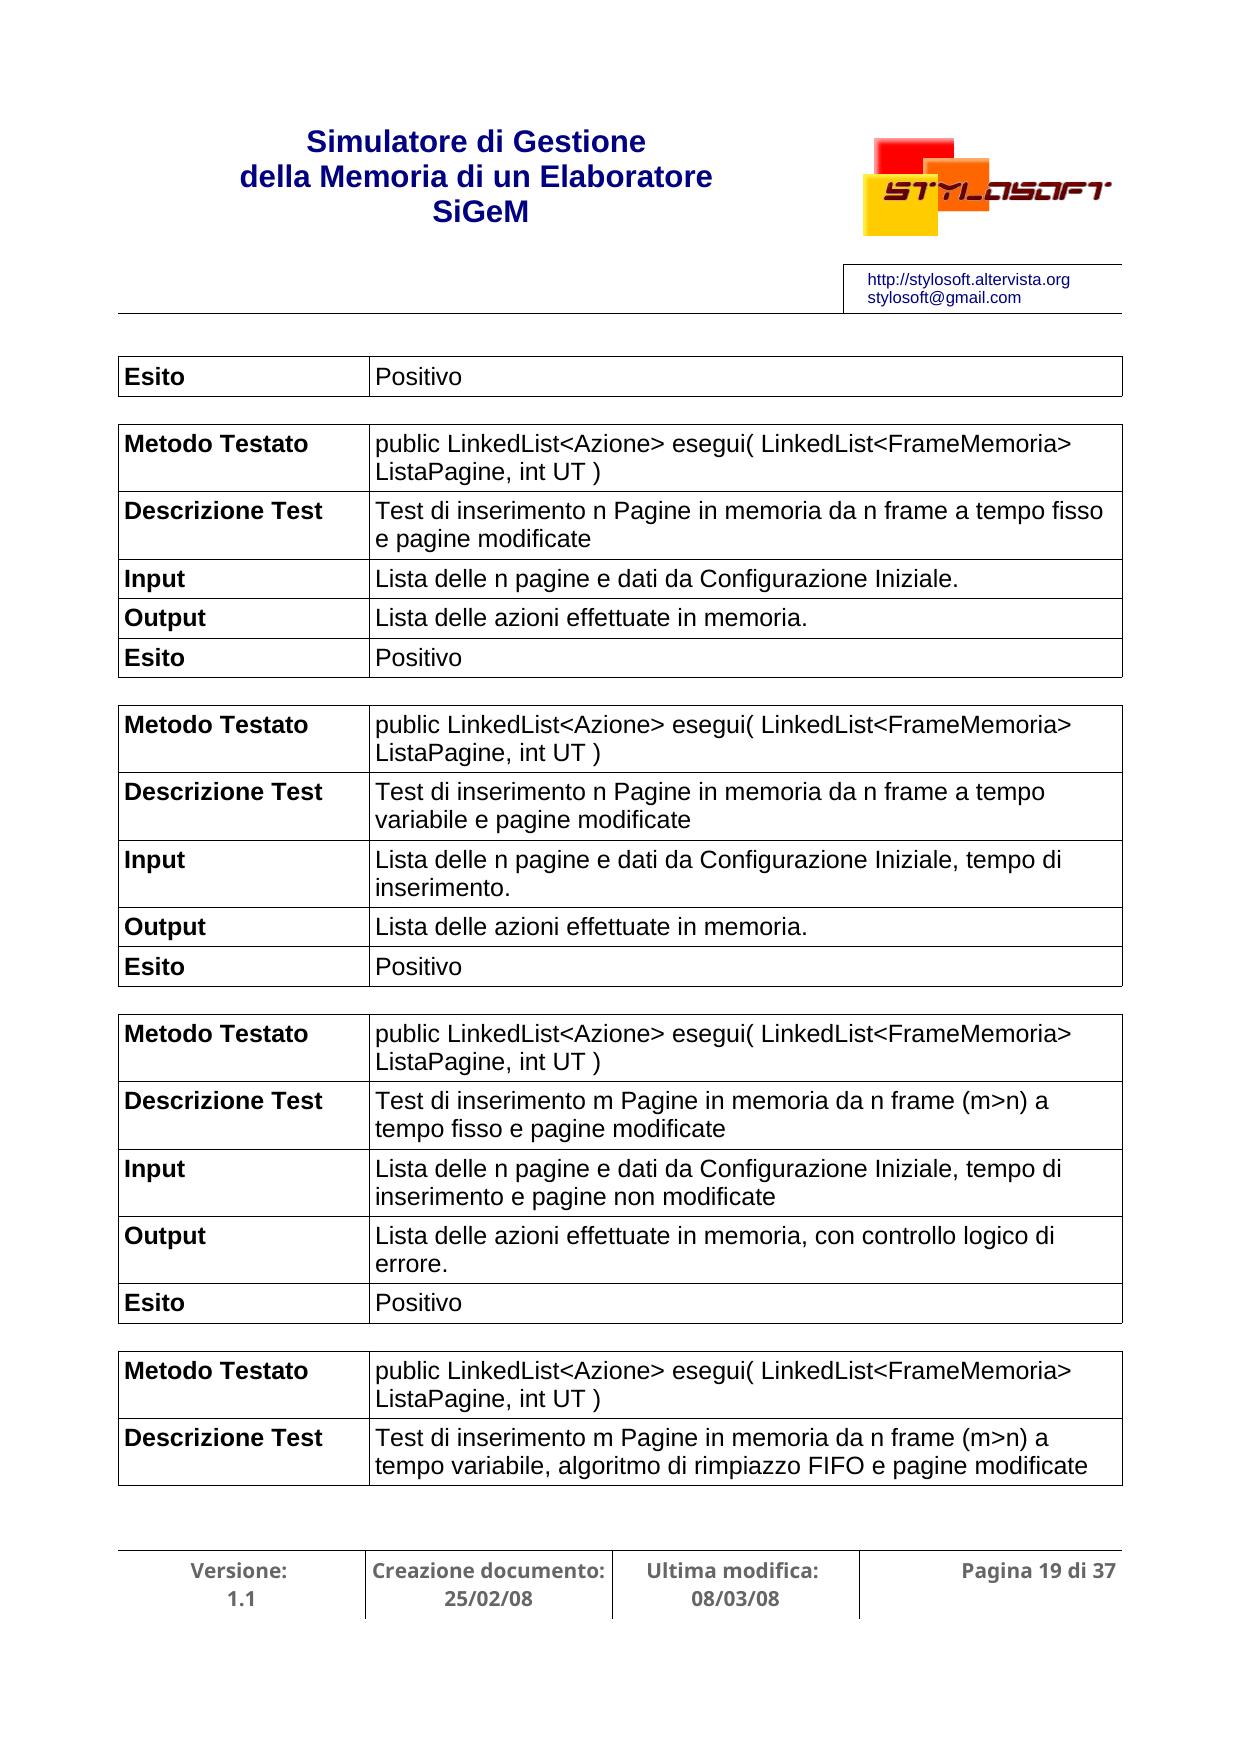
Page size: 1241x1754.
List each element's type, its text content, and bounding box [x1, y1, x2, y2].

table_cell Test di inserimento n Pagine in memoria da n frame a tempo fisso e pagine modificate [370, 492, 1122, 558]
table_cell Descrizione Test [119, 1419, 369, 1485]
table_header public LinkedList<Azione> esegui( LinkedList<FrameMemoria> ListaPagine, int UT ) [370, 1015, 1122, 1081]
table_cell Esito [119, 1284, 369, 1323]
table_cell Lista delle azioni effettuate in memoria. [370, 908, 1122, 946]
table_cell Input [119, 1150, 369, 1216]
table_header Metodo Testato [119, 425, 369, 491]
table_cell Output [119, 599, 369, 637]
table_cell Positivo [370, 947, 1122, 986]
table_cell Esito [119, 357, 369, 396]
table_cell Test di inserimento m Pagine in memoria da n frame (m>n) a tempo variabile, algoritmo di rimpiazzo FIFO e pagine modificate [370, 1419, 1122, 1485]
table_cell Descrizione Test [119, 1082, 369, 1148]
table_header Metodo Testato [119, 1015, 369, 1081]
table_cell Output [119, 908, 369, 946]
table_cell Lista delle azioni effettuate in memoria. [370, 599, 1122, 637]
table_cell Lista delle n pagine e dati da Configurazione Iniziale, tempo di inserimento. [370, 841, 1122, 907]
table_cell Positivo [370, 357, 1122, 396]
table_cell Positivo [370, 1284, 1122, 1323]
table_cell Lista delle azioni effettuate in memoria, con controllo logico di errore. [370, 1217, 1122, 1283]
table_header public LinkedList<Azione> esegui( LinkedList<FrameMemoria> ListaPagine, int UT ) [370, 425, 1122, 491]
table_cell Esito [119, 639, 369, 677]
table_cell Positivo [370, 639, 1122, 677]
table_cell Test di inserimento m Pagine in memoria da n frame (m>n) a tempo fisso e pagine modificate [370, 1082, 1122, 1148]
table_cell Input [119, 841, 369, 907]
table_cell Test di inserimento n Pagine in memoria da n frame a tempo variabile e pagine modificate [370, 773, 1122, 839]
table_cell Esito [119, 947, 369, 986]
table_cell Descrizione Test [119, 492, 369, 558]
table_cell Descrizione Test [119, 773, 369, 839]
table_cell Lista delle n pagine e dati da Configurazione Iniziale, tempo di inserimento e pagine non modificate [370, 1150, 1122, 1216]
table_header public LinkedList<Azione> esegui( LinkedList<FrameMemoria> ListaPagine, int UT ) [370, 706, 1122, 772]
table_header Metodo Testato [119, 1352, 369, 1418]
table_cell Output [119, 1217, 369, 1283]
table_header public LinkedList<Azione> esegui( LinkedList<FrameMemoria> ListaPagine, int UT ) [370, 1352, 1122, 1418]
table_cell Input [119, 560, 369, 598]
table_cell Lista delle n pagine e dati da Configurazione Iniziale. [370, 560, 1122, 598]
picture [848, 123, 1117, 247]
table_header Metodo Testato [119, 706, 369, 772]
